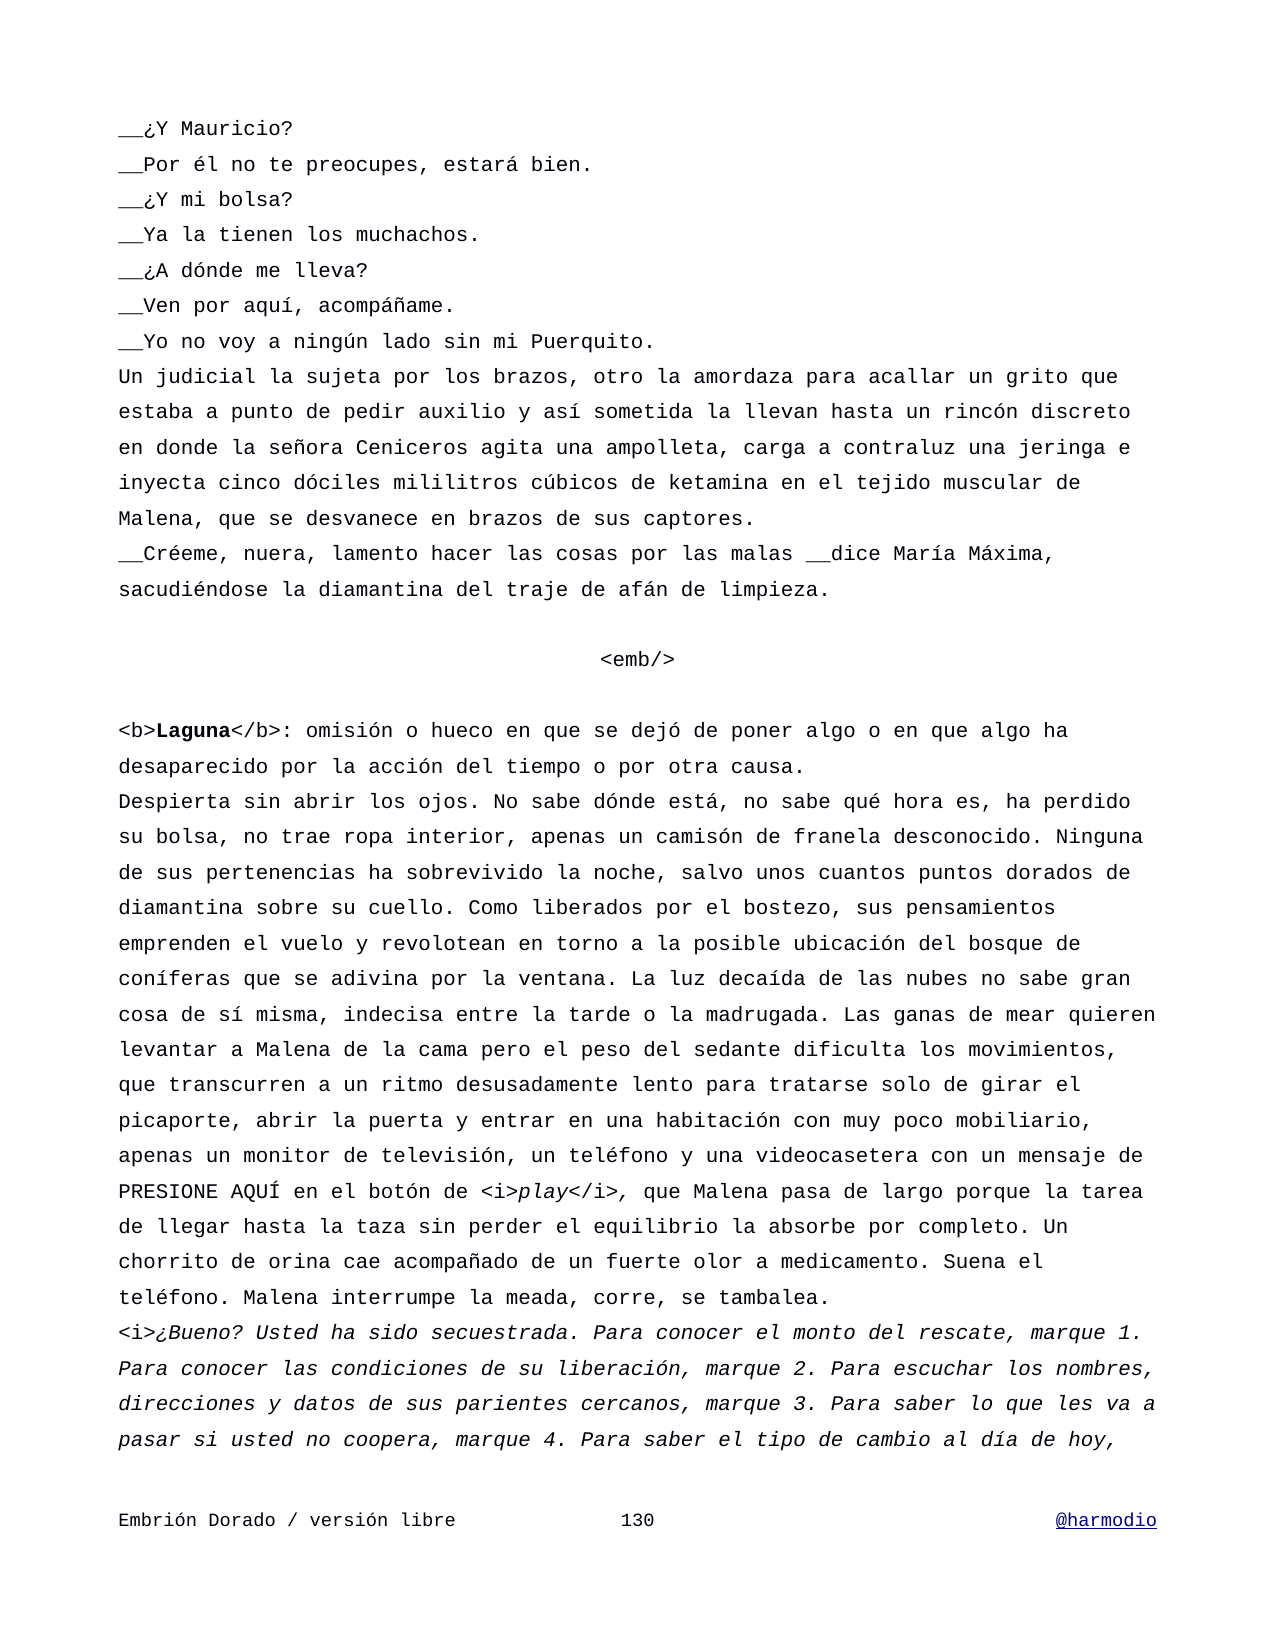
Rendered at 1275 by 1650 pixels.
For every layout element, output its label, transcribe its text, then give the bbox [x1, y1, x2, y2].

text <b>Laguna</b>: omisión o hueco en que se dejó de poner algo o en que algo ha desaparecido por la acción del tiempo o por otra causa. [118, 720, 1157, 779]
text __Por él no te preocupes, estará bien. [118, 153, 1157, 177]
text __Créeme, nuera, lamento hacer las cosas por las malas __dice María Máxima, sacudiéndose la diamantina del traje de afán de limpieza. [118, 543, 1157, 602]
text __Ven por aquí, acompáñame. [118, 295, 1157, 319]
text __Ya la tienen los muchachos. [118, 224, 1157, 248]
text Un judicial la sujeta por los brazos, otro la amordaza para acallar un grito que estaba a punto de pedir auxilio y así sometida la llevan hasta un rincón discreto en donde la señora Ceniceros agita una ampolleta, carga a contraluz una jeringa e inyecta cinco dóciles mililitros cúbicos de ketamina en el tejido muscular de Malena, que se desvanece en brazos de sus captores. [118, 366, 1157, 531]
text __¿Y mi bolsa? [118, 189, 1157, 213]
text <i>¿Bueno? Usted ha sido secuestrada. Para conocer el monto del rescate, marque 1. Para conocer las condiciones de su liberación, marque 2. Para escuchar los nombres, direcciones y datos de sus parientes cercanos, marque 3. Para saber lo que les va a pasar si usted no coopera, marque 4. Para saber el tipo de cambio al día de hoy, [118, 1322, 1157, 1452]
text <emb/> [118, 649, 1157, 673]
text __Yo no voy a ningún lado sin mi Puerquito. [118, 331, 1157, 354]
text Despierta sin abrir los ojos. No sabe dónde está, no sabe qué hora es, ha perdido su bolsa, no trae ropa interior, apenas un camisón de franela desconocido. Ninguna de sus pertenencias ha sobrevivido la noche, salvo unos cuantos puntos dorados de diamantina sobre su cuello. Como liberados por el bostezo, sus pensamientos emprenden el vuelo y revolotean en torno a la posible ubicación del bosque de coníferas que se adivina por la ventana. La luz decaída de las nubes no sabe gran cosa de sí misma, indecisa entre la tarde o la madrugada. Las ganas de mear quieren levantar a Malena de la cama pero el peso del sedante dificulta los movimientos, que transcurren a un ritmo desusadamente lento para tratarse solo de girar el picaporte, abrir la puerta y entrar en una habitación con muy poco mobiliario, apenas un monitor de televisión, un teléfono y una videocasetera con un mensaje de PRESIONE AQUÍ en el botón de <i>play</i>, que Malena pasa de largo porque la tarea de llegar hasta la taza sin perder el equilibrio la absorbe por completo. Un chorrito de orina cae acompañado de un fuerte olor a medicamento. Suena el teléfono. Malena interrumpe la meada, corre, se tambalea. [118, 791, 1157, 1311]
text __¿A dónde me lleva? [118, 260, 1157, 283]
text __¿Y Mauricio? [118, 118, 1157, 142]
